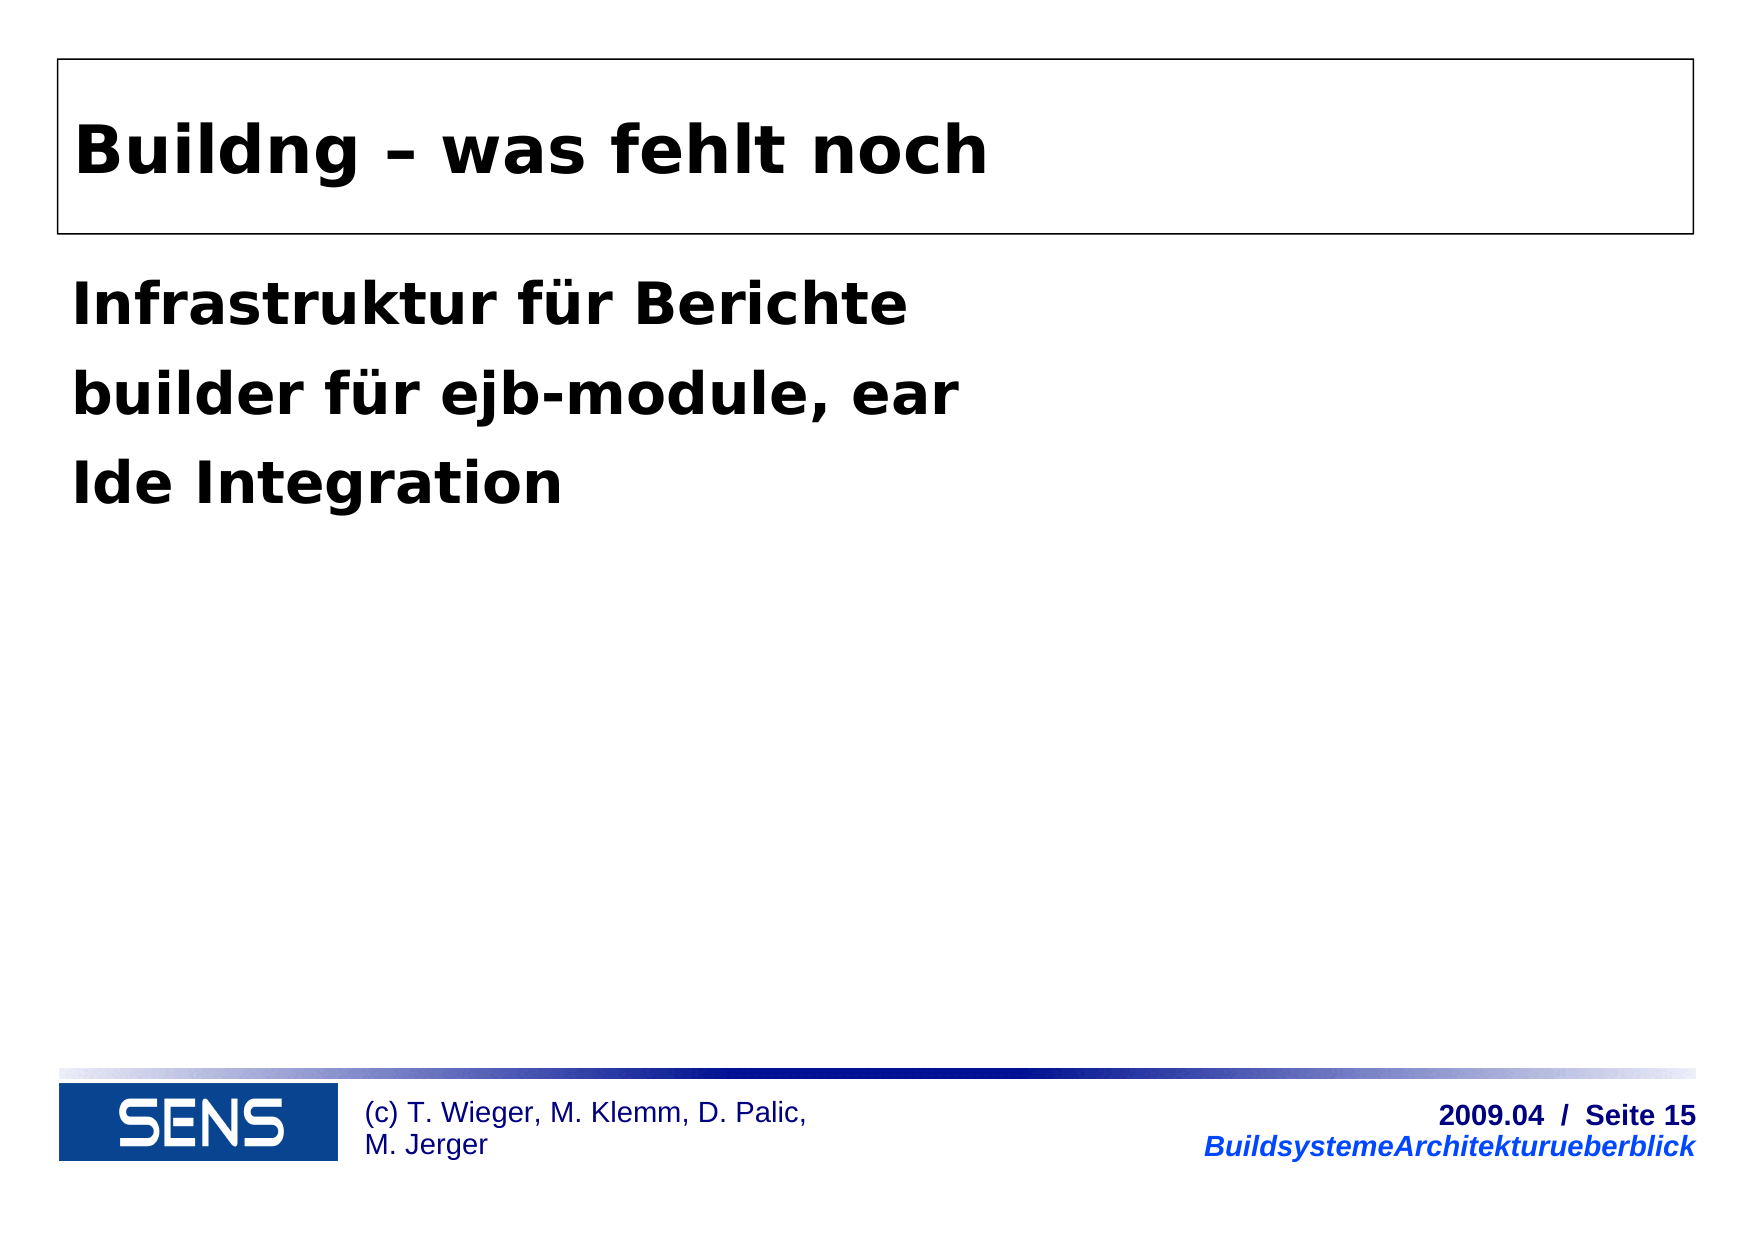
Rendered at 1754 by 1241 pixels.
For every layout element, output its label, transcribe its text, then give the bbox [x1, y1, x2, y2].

picture [59, 1083, 338, 1161]
list Infrastruktur für Berichte builder für ejb-module, ear Ide Integration [71, 272, 1693, 1038]
picture [59, 1068, 1696, 1079]
title Buildng – was fehlt noch [73, 61, 1693, 241]
